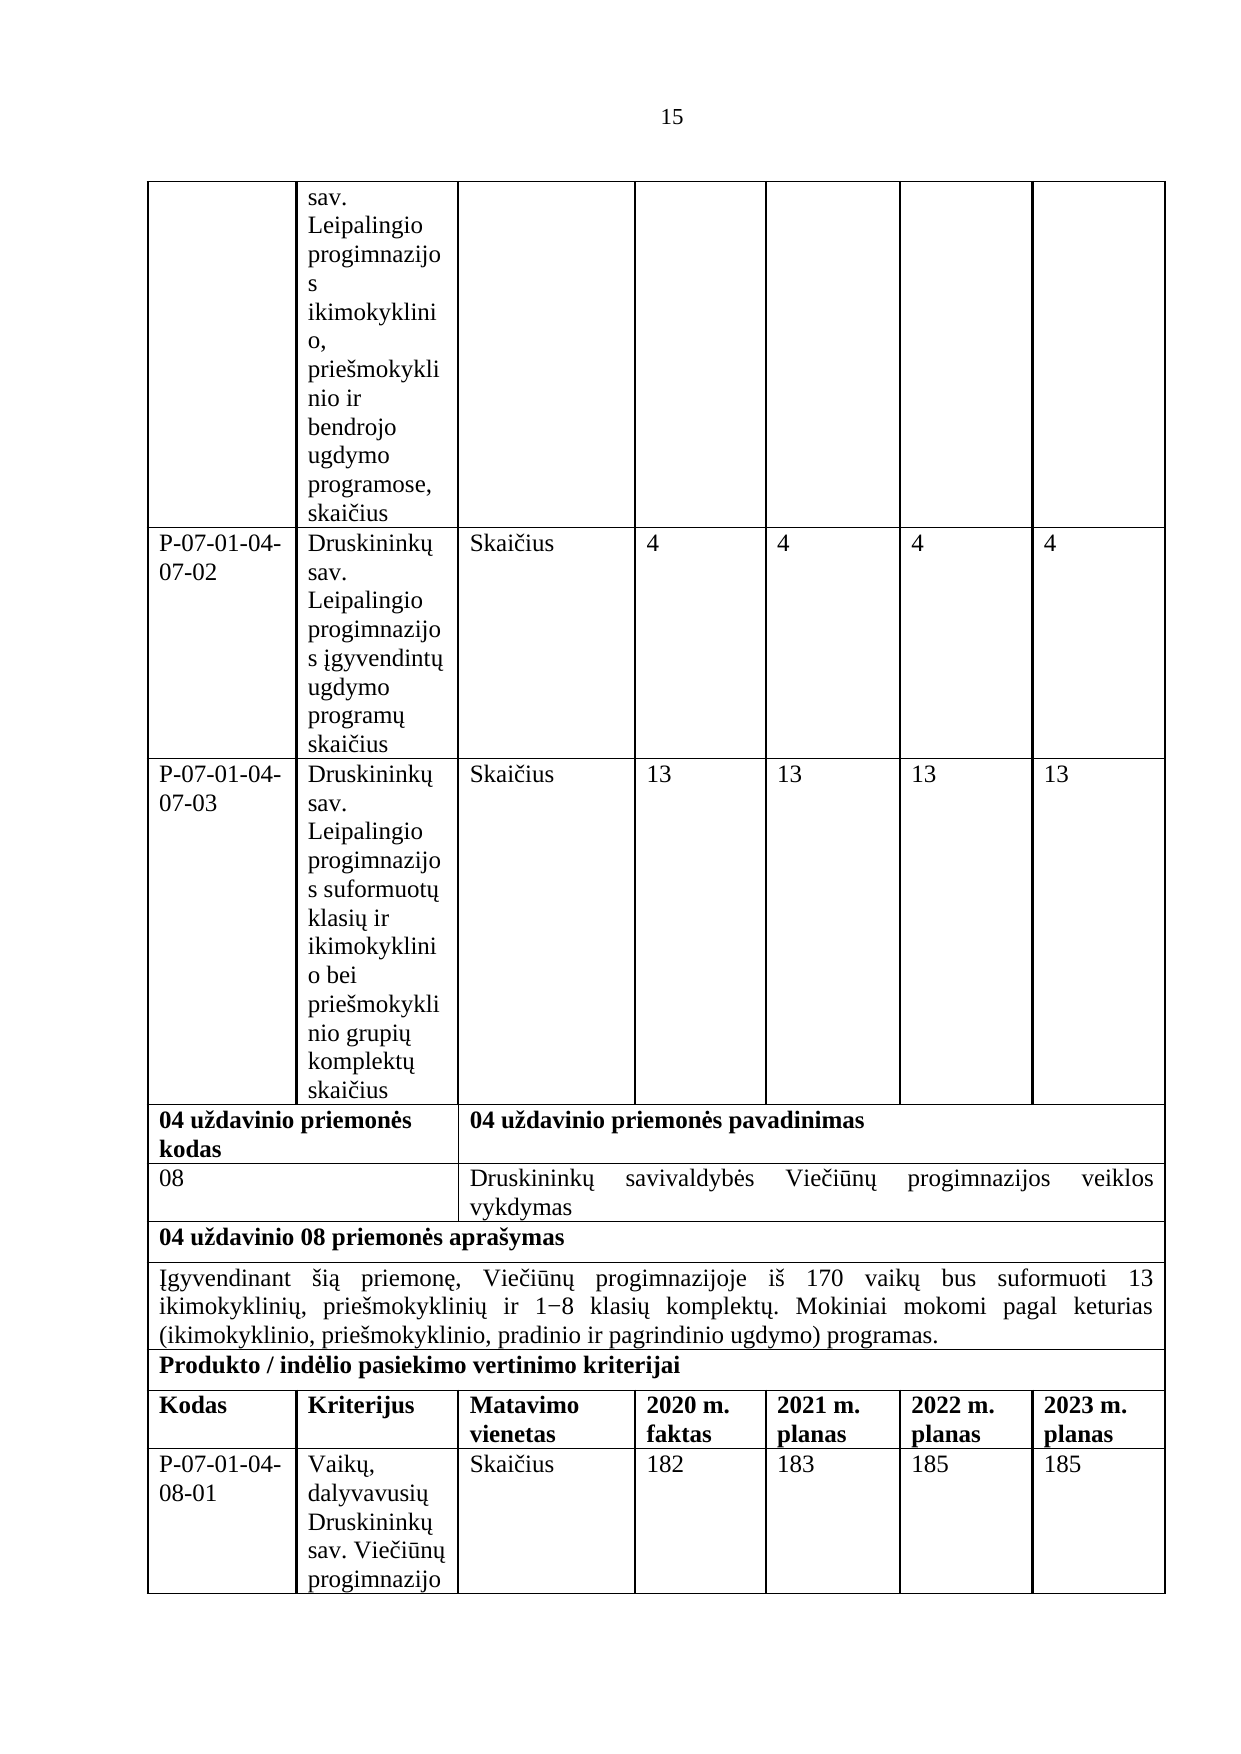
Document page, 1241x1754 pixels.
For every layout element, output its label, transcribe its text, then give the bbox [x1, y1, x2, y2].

table_cell 2023 m. planas [1034, 1391, 1164, 1448]
table_cell Skaičius [459, 1449, 634, 1593]
table_cell 13 [767, 759, 899, 1104]
table_cell 4 [1034, 528, 1164, 758]
table_cell Įgyvendinant šią priemonę, Viečiūnų progimnazijoje iš 170 vaikų bus suformuoti 13 ikimokyklinių, priešmokyklinių ir 1−8 klasių komplektų. Mokiniai mokomi pagal keturias (ikimokyklinio, priešmokyklinio, pradinio ir pagrindinio ugdymo) programas. [149, 1263, 1164, 1349]
table_cell 13 [1034, 759, 1164, 1104]
table_cell [636, 182, 765, 527]
table_cell 2021 m. planas [767, 1391, 899, 1448]
table_cell [459, 182, 634, 527]
table_cell 04 uždavinio 08 priemonės aprašymas [149, 1222, 1164, 1262]
table_cell [901, 182, 1031, 527]
table_cell Matavimo vienetas [459, 1391, 634, 1448]
table_cell Druskininkų savivaldybės Viečiūnų progimnazijos veiklos vykdymas [459, 1164, 1164, 1221]
table_cell 2022 m. planas [901, 1391, 1031, 1448]
table_cell 4 [901, 528, 1031, 758]
table_cell [149, 182, 295, 527]
table_cell sav. Leipalingio progimnazijos ikimokyklinio, priešmokyklinio ir bendrojo ugdymo programose, skaičius [298, 182, 457, 527]
table_cell 04 uždavinio priemonės pavadinimas [459, 1105, 1164, 1162]
table_cell 04 uždavinio priemonės kodas [149, 1105, 458, 1162]
table_cell 183 [767, 1449, 899, 1593]
table_cell 185 [1034, 1449, 1164, 1593]
table_cell Druskininkų sav. Leipalingio progimnazijos suformuotų klasių ir ikimokyklinio bei priešmokyklinio grupių komplektų skaičius [298, 759, 457, 1104]
table_cell Skaičius [459, 528, 634, 758]
table_cell 13 [636, 759, 765, 1104]
table_cell 08 [149, 1164, 458, 1221]
table_cell Druskininkų sav. Leipalingio progimnazijos įgyvendintų ugdymo programų skaičius [298, 528, 457, 758]
table_cell 13 [901, 759, 1031, 1104]
table_cell 4 [767, 528, 899, 758]
table_cell Skaičius [459, 759, 634, 1104]
table_cell 4 [636, 528, 765, 758]
table_cell 185 [901, 1449, 1031, 1593]
table_cell Kodas [149, 1391, 295, 1448]
table_cell [1034, 182, 1164, 527]
table_cell 182 [636, 1449, 765, 1593]
table_cell P-07-01-04-07-03 [149, 759, 295, 1104]
table_cell Produkto / indėlio pasiekimo vertinimo kriterijai [149, 1350, 1164, 1389]
table_cell Kriterijus [298, 1391, 457, 1448]
table_cell 2020 m. faktas [636, 1391, 765, 1448]
table_cell P-07-01-04-08-01 [149, 1449, 295, 1593]
table_cell [767, 182, 899, 527]
table_cell Vaikų, dalyvavusių Druskininkų sav. Viečiūnų progimnazijo [298, 1449, 457, 1593]
table_cell P-07-01-04-07-02 [149, 528, 295, 758]
